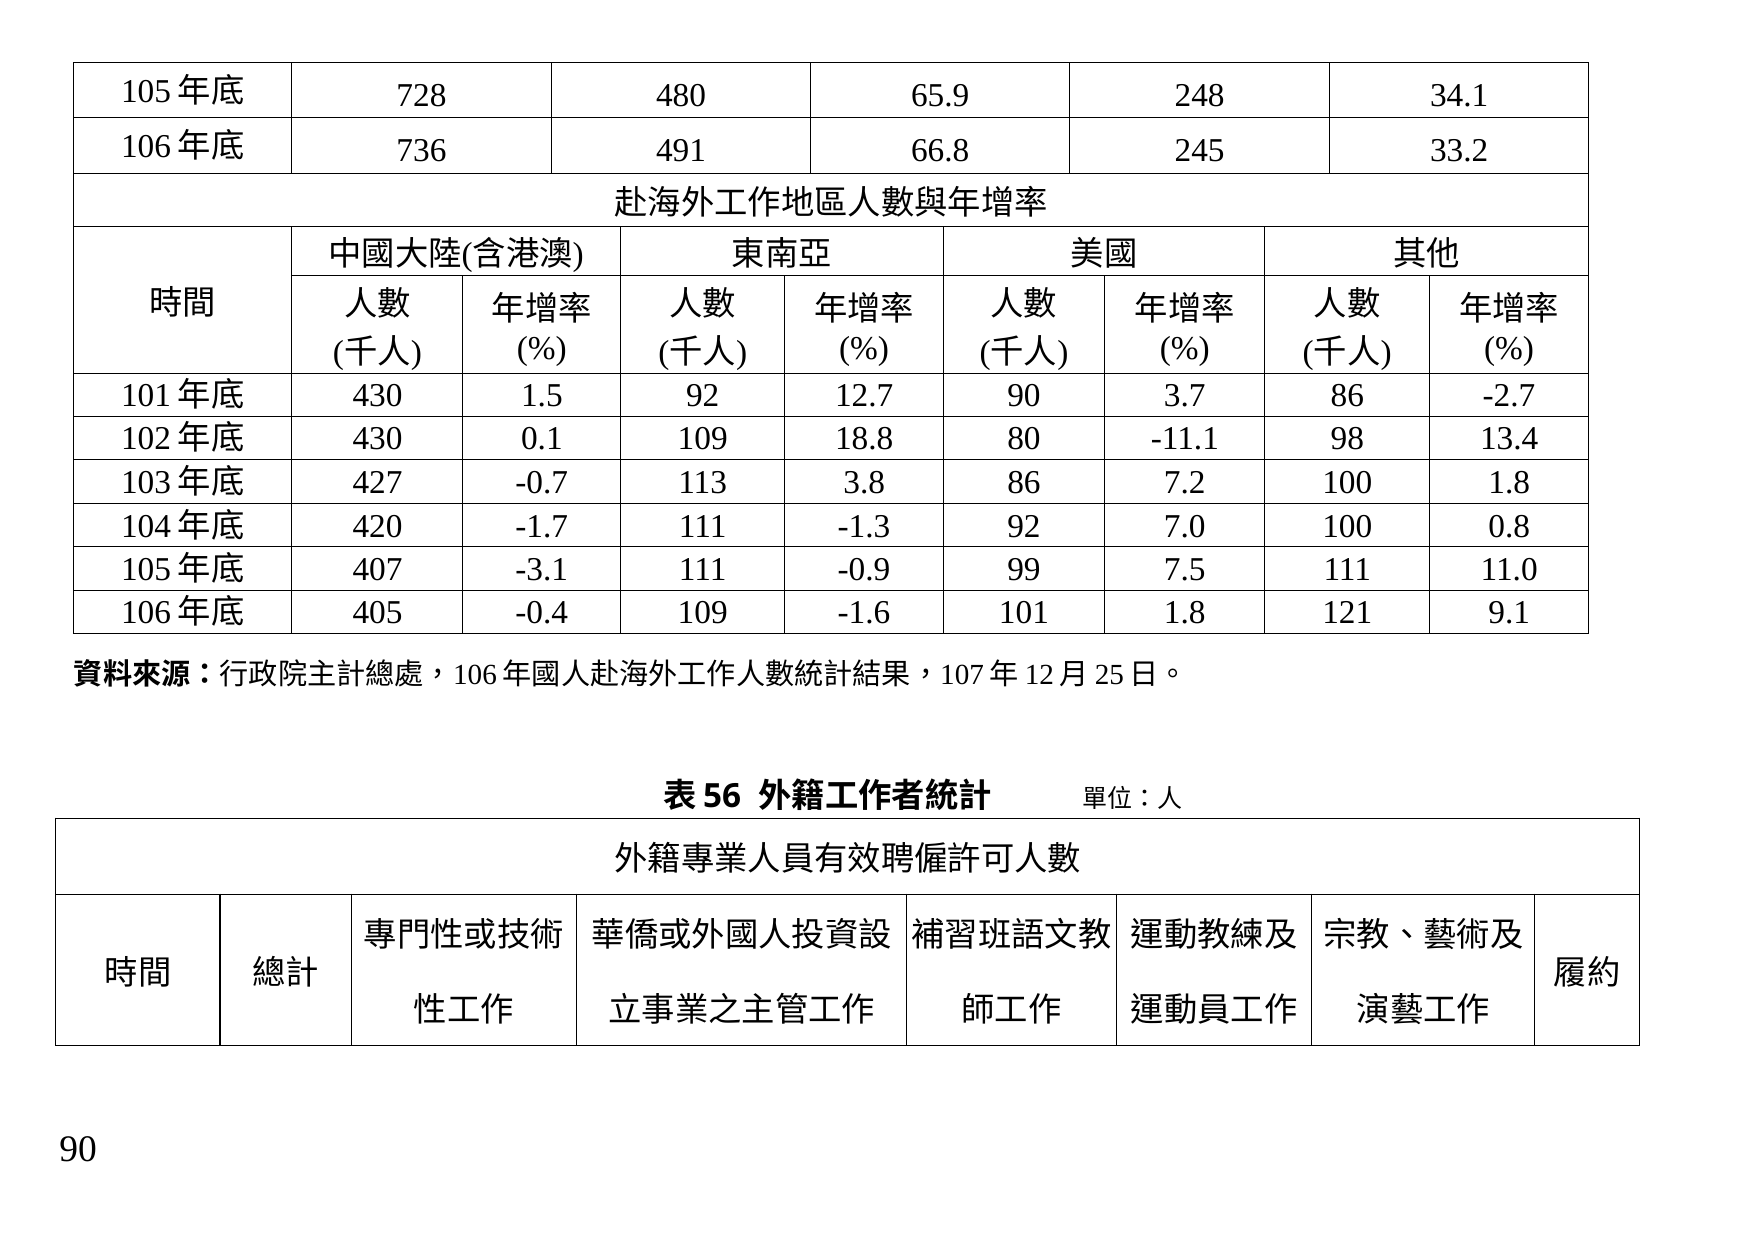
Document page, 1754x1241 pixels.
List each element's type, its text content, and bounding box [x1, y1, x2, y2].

table_cell 427 [292, 460, 462, 503]
table_cell 12.7 [785, 374, 943, 416]
table_cell 3.8 [785, 460, 943, 503]
table_cell 專門性或技術性工作 [352, 895, 576, 1044]
table_cell 728 [292, 63, 551, 117]
table_cell 中國大陸(含港澳) [292, 227, 620, 275]
table_cell 時間 [74, 227, 291, 373]
table_cell 34.1 [1330, 63, 1588, 117]
table_cell 7.2 [1105, 460, 1264, 503]
table_cell -0.7 [463, 460, 620, 503]
table_cell 7.0 [1105, 504, 1264, 546]
table_cell 總計 [221, 895, 351, 1044]
table_cell 109 [621, 417, 784, 459]
table_header 外籍專業人員有效聘僱許可人數 [56, 819, 1639, 893]
table_cell 248 [1070, 63, 1329, 117]
table_cell 33.2 [1330, 118, 1588, 172]
table_cell 0.8 [1430, 504, 1588, 546]
subtitle 資料來源：行政院主計總處，106年國人赴海外工作人數統計結果，107年12月25日。 [59, 634, 1636, 709]
table_cell 年增率(%) [1105, 276, 1264, 373]
table_cell 100 [1265, 504, 1429, 546]
table_cell 106年底 [74, 118, 291, 172]
table_cell 9.1 [1430, 591, 1588, 633]
table_cell -0.4 [463, 591, 620, 633]
table_cell 121 [1265, 591, 1429, 633]
table_cell 運動教練及運動員工作 [1117, 895, 1311, 1044]
table_cell 480 [552, 63, 810, 117]
table_cell 7.5 [1105, 547, 1264, 590]
table_cell 時間 [56, 895, 219, 1044]
table_cell 104年底 [74, 504, 291, 546]
table_cell 105年底 [74, 547, 291, 590]
table_cell 1.5 [463, 374, 620, 416]
table_cell 430 [292, 417, 462, 459]
table_cell 92 [621, 374, 784, 416]
table_cell 736 [292, 118, 551, 172]
table_cell -2.7 [1430, 374, 1588, 416]
table_cell 86 [944, 460, 1104, 503]
table_cell 年增率(%) [1430, 276, 1588, 373]
table_cell 宗教、藝術及演藝工作 [1312, 895, 1534, 1044]
table_cell 人數 (千人) [944, 276, 1104, 373]
table_cell 98 [1265, 417, 1429, 459]
table_cell 109 [621, 591, 784, 633]
table_cell 66.8 [811, 118, 1069, 172]
table_cell 年增率(%) [463, 276, 620, 373]
table_cell 履約 [1535, 895, 1639, 1044]
table_cell 赴海外工作地區人數與年增率 [74, 174, 1588, 226]
table_cell 430 [292, 374, 462, 416]
table_cell 11.0 [1430, 547, 1588, 590]
table_cell 18.8 [785, 417, 943, 459]
table_cell 491 [552, 118, 810, 172]
table_cell 92 [944, 504, 1104, 546]
table_cell 13.4 [1430, 417, 1588, 459]
table_cell 人數 (千人) [292, 276, 462, 373]
table_cell 其他 [1265, 227, 1588, 275]
table_cell -1.6 [785, 591, 943, 633]
table_cell 65.9 [811, 63, 1069, 117]
table_cell 1.8 [1105, 591, 1264, 633]
table_cell 華僑或外國人投資設立事業之主管工作 [577, 895, 906, 1044]
table_cell 101年底 [74, 374, 291, 416]
table_cell 東南亞 [621, 227, 943, 275]
table_cell 420 [292, 504, 462, 546]
table_cell 111 [621, 504, 784, 546]
table_cell 86 [1265, 374, 1429, 416]
table_cell 3.7 [1105, 374, 1264, 416]
table_cell 405 [292, 591, 462, 633]
table_cell 90 [944, 374, 1104, 416]
table_cell -1.3 [785, 504, 943, 546]
table_cell 1.8 [1430, 460, 1588, 503]
table_cell -3.1 [463, 547, 620, 590]
text 表56 外籍工作者統計 單位：人 [59, 769, 1636, 817]
table_cell 補習班語文教師工作 [907, 895, 1116, 1044]
table_cell -1.7 [463, 504, 620, 546]
table_cell 100 [1265, 460, 1429, 503]
table_cell 人數 (千人) [621, 276, 784, 373]
table_cell 103年底 [74, 460, 291, 503]
table_cell 99 [944, 547, 1104, 590]
table_cell -0.9 [785, 547, 943, 590]
table_cell 111 [621, 547, 784, 590]
table_cell 年增率(%) [785, 276, 943, 373]
table_cell 407 [292, 547, 462, 590]
table_cell 美國 [944, 227, 1264, 275]
table_cell 人數 (千人) [1265, 276, 1429, 373]
table_cell 105年底 [74, 63, 291, 117]
table_cell 245 [1070, 118, 1329, 172]
table_cell 106年底 [74, 591, 291, 633]
table_cell 113 [621, 460, 784, 503]
table_cell 101 [944, 591, 1104, 633]
table_cell 102年底 [74, 417, 291, 459]
table_cell -11.1 [1105, 417, 1264, 459]
table_cell 111 [1265, 547, 1429, 590]
table_cell 0.1 [463, 417, 620, 459]
table_cell 80 [944, 417, 1104, 459]
